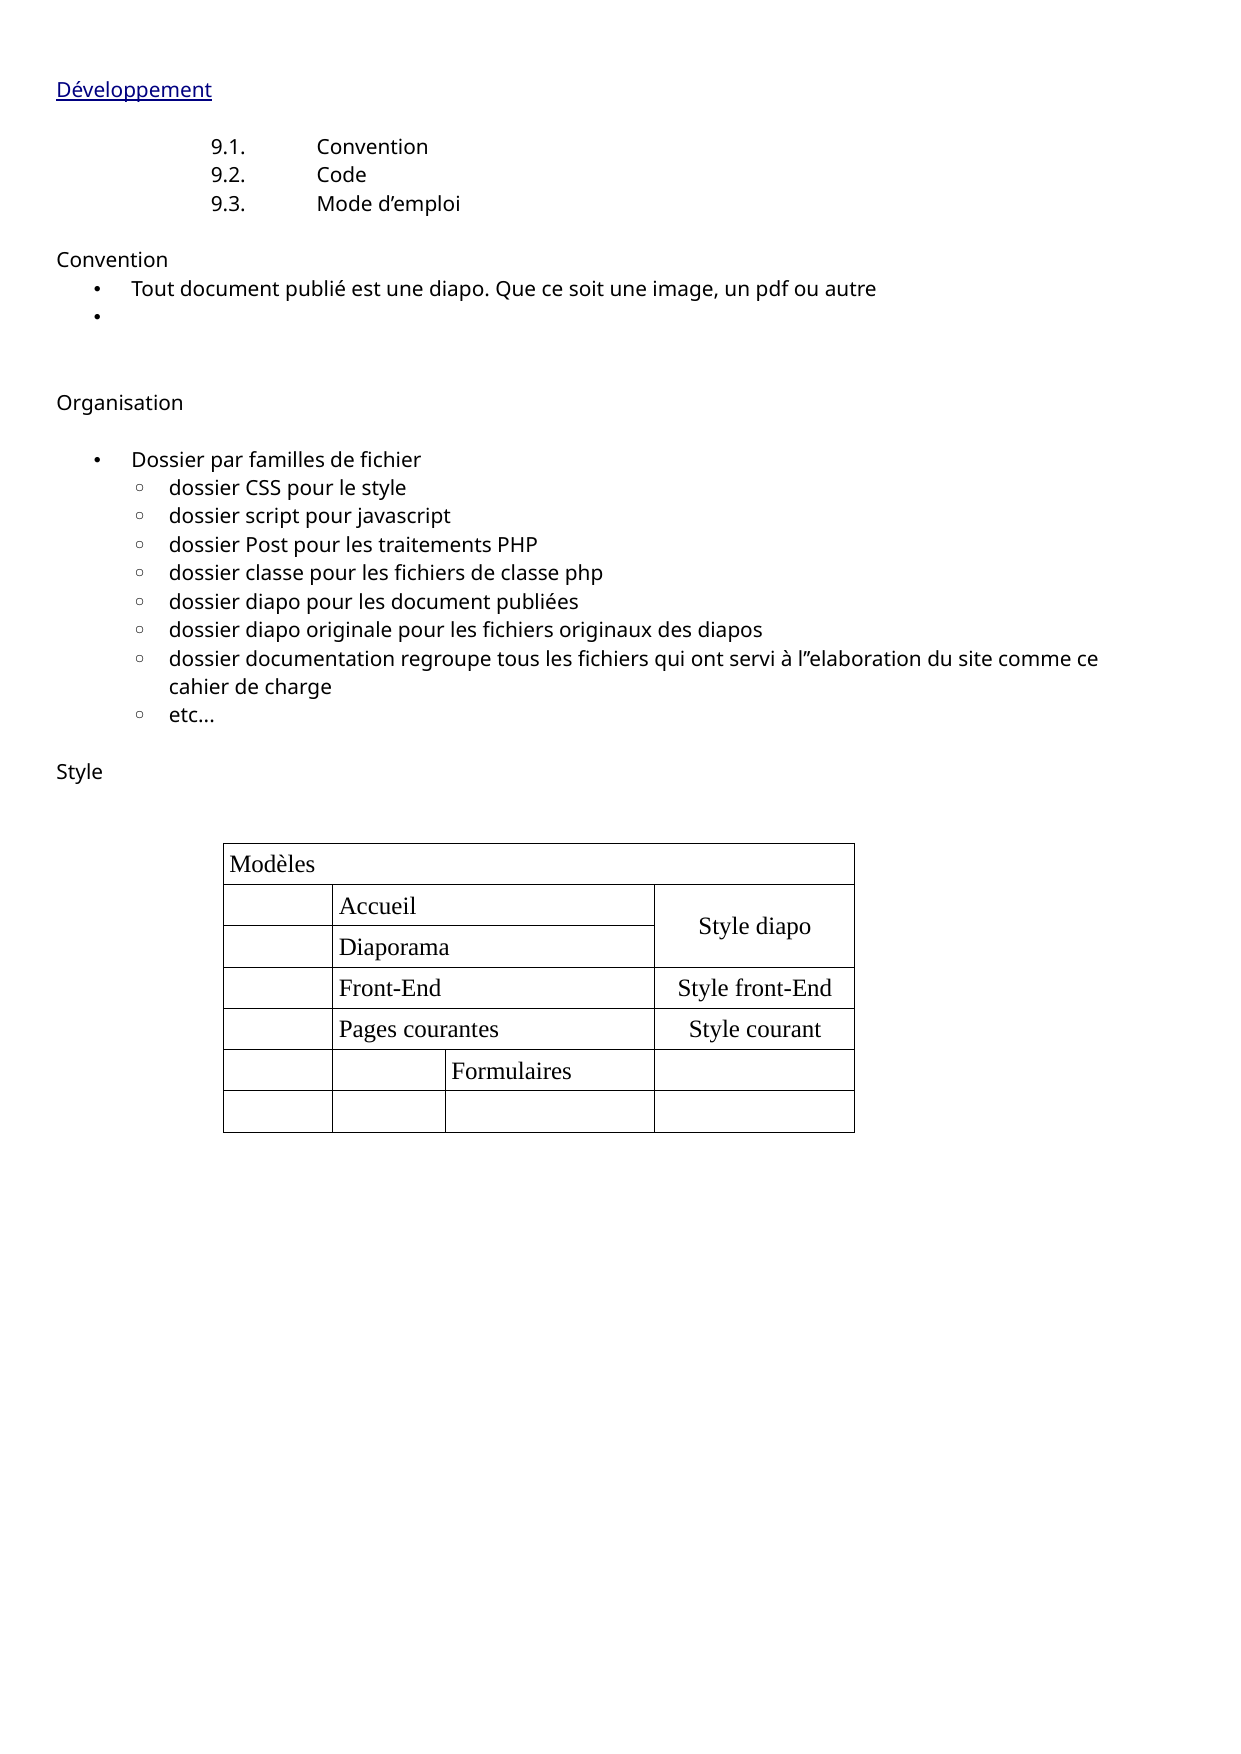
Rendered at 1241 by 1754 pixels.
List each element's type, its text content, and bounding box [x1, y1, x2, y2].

table_cell Front-End [333, 968, 654, 1008]
list dossier CSS pour le style [131, 473, 1161, 502]
table_cell [224, 1091, 332, 1132]
list Code [205, 160, 1161, 189]
list Tout document publié est une diapo. Que ce soit une image, un pdf ou autre [94, 274, 1161, 302]
list Mode d’emploi [205, 189, 1161, 246]
list dossier classe pour les fichiers de classe php [131, 558, 1161, 587]
list dossier documentation regroupe tous les fichiers qui ont servi à l’’elaboration du site comme ce cahier de charge [131, 644, 1161, 701]
list etc... [131, 701, 1161, 729]
text Développement [56, 75, 1161, 103]
table_cell Pages courantes [333, 1009, 654, 1049]
list dossier script pour javascript [131, 502, 1161, 530]
table_cell Accueil [333, 885, 654, 925]
text Organisation [56, 388, 1161, 416]
table_cell [224, 1050, 332, 1090]
table_cell [333, 1050, 445, 1090]
table_cell [333, 1091, 445, 1132]
text Style [56, 757, 1161, 786]
table_cell Style diapo [655, 885, 854, 967]
table_cell [224, 885, 332, 925]
list dossier Post pour les traitements PHP [131, 530, 1161, 558]
table_cell [224, 968, 332, 1008]
table_cell Style front-End [655, 968, 854, 1008]
table_cell [655, 1091, 854, 1132]
table_header Modèles [224, 844, 854, 884]
table_cell [224, 926, 332, 967]
table_cell Diaporama [333, 926, 654, 967]
table_cell Style courant [655, 1009, 854, 1049]
list Convention [205, 132, 1161, 160]
table_cell Formulaires [446, 1050, 654, 1090]
list dossier diapo originale pour les fichiers originaux des diapos [131, 615, 1161, 644]
text Convention [56, 246, 1161, 274]
list dossier diapo pour les document publiées [131, 587, 1161, 615]
table_cell [446, 1091, 654, 1132]
table_cell [655, 1050, 854, 1090]
list Dossier par familles de fichier [94, 445, 1161, 473]
table_cell [224, 1009, 332, 1049]
